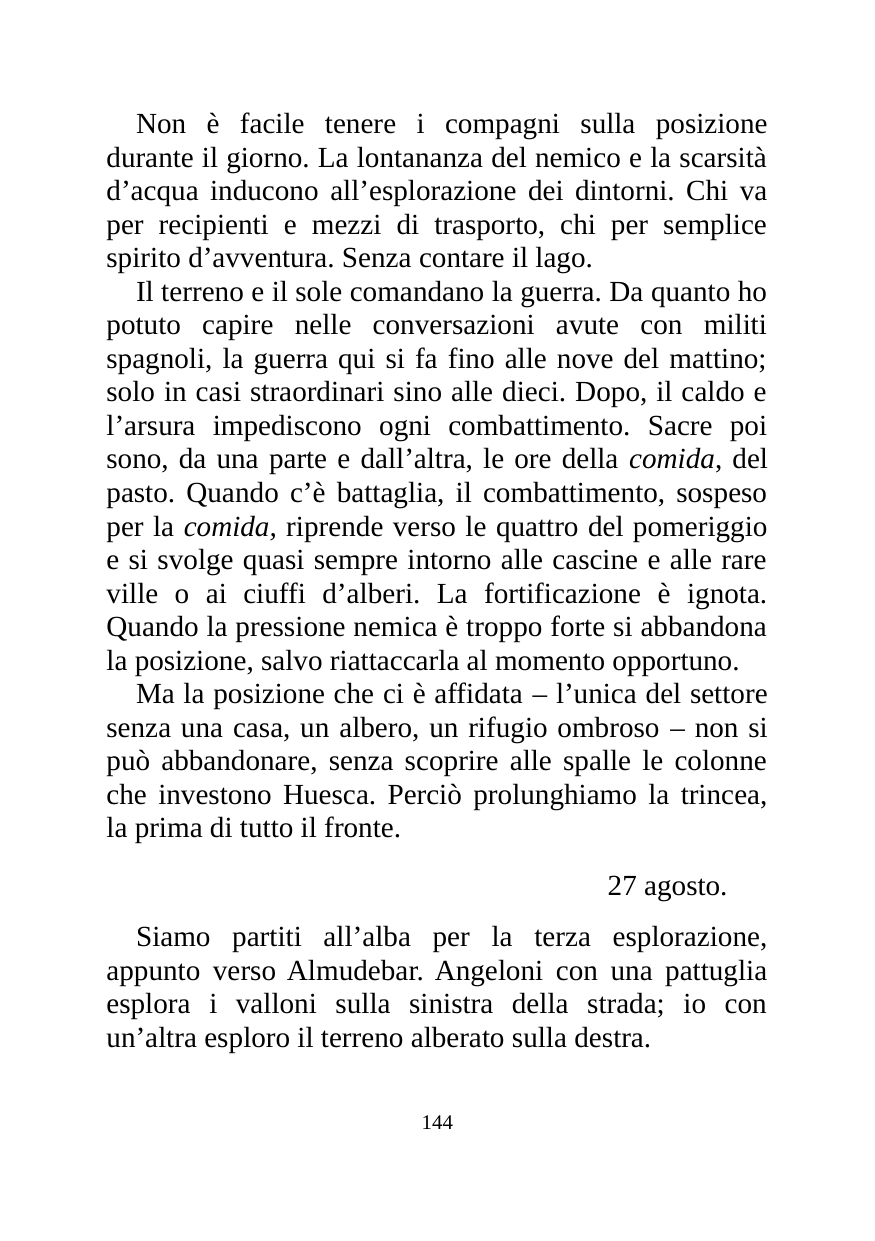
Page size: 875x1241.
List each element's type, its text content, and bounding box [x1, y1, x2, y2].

text Ma la posizione che ci è affidata – l’unica del settore senza una casa, un albero, un rifugio ombroso – non si può abbandonare, senza scoprire alle spalle le colonne che investono Huesca. Perciò prolunghiamo la trincea, la prima di tutto il fronte. [106, 676, 768, 844]
text Non è facile tenere i compagni sulla posizione durante il giorno. La lontananza del nemico e la scarsità d’acqua inducono all’esplorazione dei dintorni. Chi va per recipienti e mezzi di trasporto, chi per semplice spirito d’avventura. Senza contare il lago. [106, 106, 768, 274]
text Siamo partiti all’alba per la terza esplorazione, appunto verso Almudebar. Angeloni con una pattuglia esplora i valloni sulla sinistra della strada; io con un’altra esploro il terreno alberato sulla destra. [106, 919, 768, 1053]
text Il terreno e il sole comandano la guerra. Da quanto ho potuto capire nelle conversazioni avute con militi spagnoli, la guerra qui si fa fino alle nove del mattino; solo in casi straordinari sino alle dieci. Dopo, il caldo e l’arsura impediscono ogni combattimento. Sacre poi sono, da una parte e dall’altra, le ore della comida, del pasto. Quando c’è battaglia, il combattimento, sospeso per la comida, riprende verso le quattro del pomeriggio e si svolge quasi sempre intorno alle cascine e alle rare ville o ai ciuffi d’alberi. La fortificazione è ignota. Quando la pressione nemica è troppo forte si abbandona la posizione, salvo riattaccarla al momento opportuno. [106, 274, 768, 676]
text 27 agosto. [106, 868, 727, 901]
